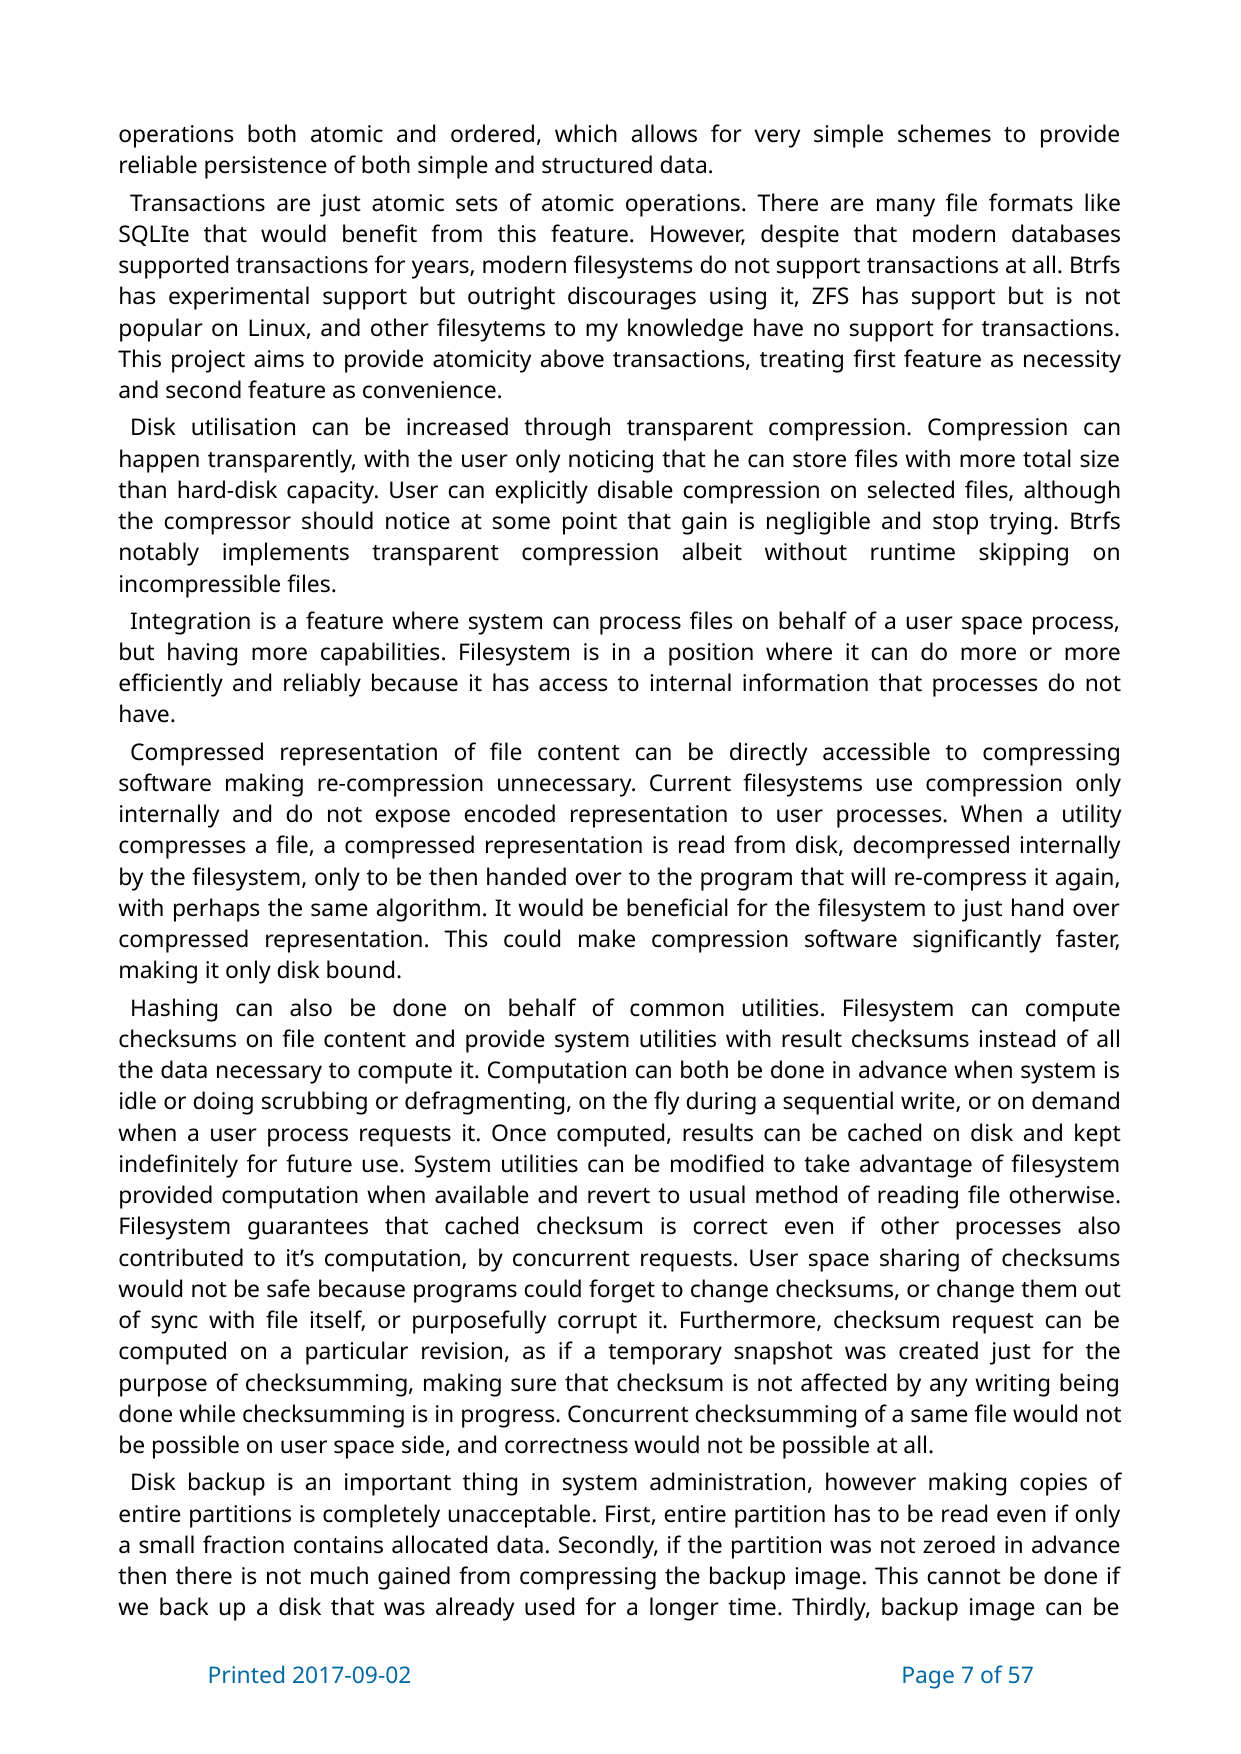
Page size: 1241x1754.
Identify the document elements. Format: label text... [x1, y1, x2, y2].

text Integration is a feature where system can process files on behalf of a user space process, but having more capabilities. Filesystem is in a position where it can do more or more efficiently and reliably because it has access to internal information that processes do not have. [118, 605, 1122, 730]
text Transactions are just atomic sets of atomic operations. There are many file formats like SQLIte that would benefit from this feature. However, despite that modern databases supported transactions for years, modern filesystems do not support transactions at all. Btrfs has experimental support but outright discourages using it, ZFS has support but is not popular on Linux, and other filesytems to my knowledge have no support for transactions. This project aims to provide atomicity above transactions, treating first feature as necessity and second feature as convenience. [118, 187, 1122, 405]
text Disk backup is an important thing in system administration, however making copies of entire partitions is completely unacceptable. First, entire partition has to be read even if only a small fraction contains allocated data. Secondly, if the partition was not zeroed in advance then there is not much gained from compressing the backup image. This cannot be done if we back up a disk that was already used for a longer time. Thirdly, backup image can be [118, 1466, 1122, 1622]
text Compressed representation of file content can be directly accessible to compressing software making re-compression unnecessary. Current filesystems use compression only internally and do not expose encoded representation to user processes. When a utility compresses a file, a compressed representation is read from disk, decompressed internally by the filesystem, only to be then handed over to the program that will re-compress it again, with perhaps the same algorithm. It would be beneficial for the filesystem to just hand over compressed representation. This could make compression software significantly faster, making it only disk bound. [118, 736, 1122, 986]
text Disk utilisation can be increased through transparent compression. Compression can happen transparently, with the user only noticing that he can store files with more total size than hard-disk capacity. User can explicitly disable compression on selected files, although the compressor should notice at some point that gain is negligible and stop trying. Btrfs notably implements transparent compression albeit without runtime skipping on incompressible files. [118, 411, 1122, 599]
text operations both atomic and ordered, which allows for very simple schemes to provide reliable persistence of both simple and structured data. [118, 118, 1122, 181]
text Hashing can also be done on behalf of common utilities. Filesystem can compute checksums on file content and provide system utilities with result checksums instead of all the data necessary to compute it. Computation can both be done in advance when system is idle or doing scrubbing or defragmenting, on the fly during a sequential write, or on demand when a user process requests it. Once computed, results can be cached on disk and kept indefinitely for future use. System utilities can be modified to take advantage of filesystem provided computation when available and revert to usual method of reading file otherwise. Filesystem guarantees that cached checksum is correct even if other processes also contributed to it’s computation, by concurrent requests. User space sharing of checksums would not be safe because programs could forget to change checksums, or change them out of sync with file itself, or purposefully corrupt it. Furthermore, checksum request can be computed on a particular revision, as if a temporary snapshot was created just for the purpose of checksumming, making sure that checksum is not affected by any writing being done while checksumming is in progress. Concurrent checksumming of a same file would not be possible on user space side, and correctness would not be possible at all. [118, 992, 1122, 1460]
